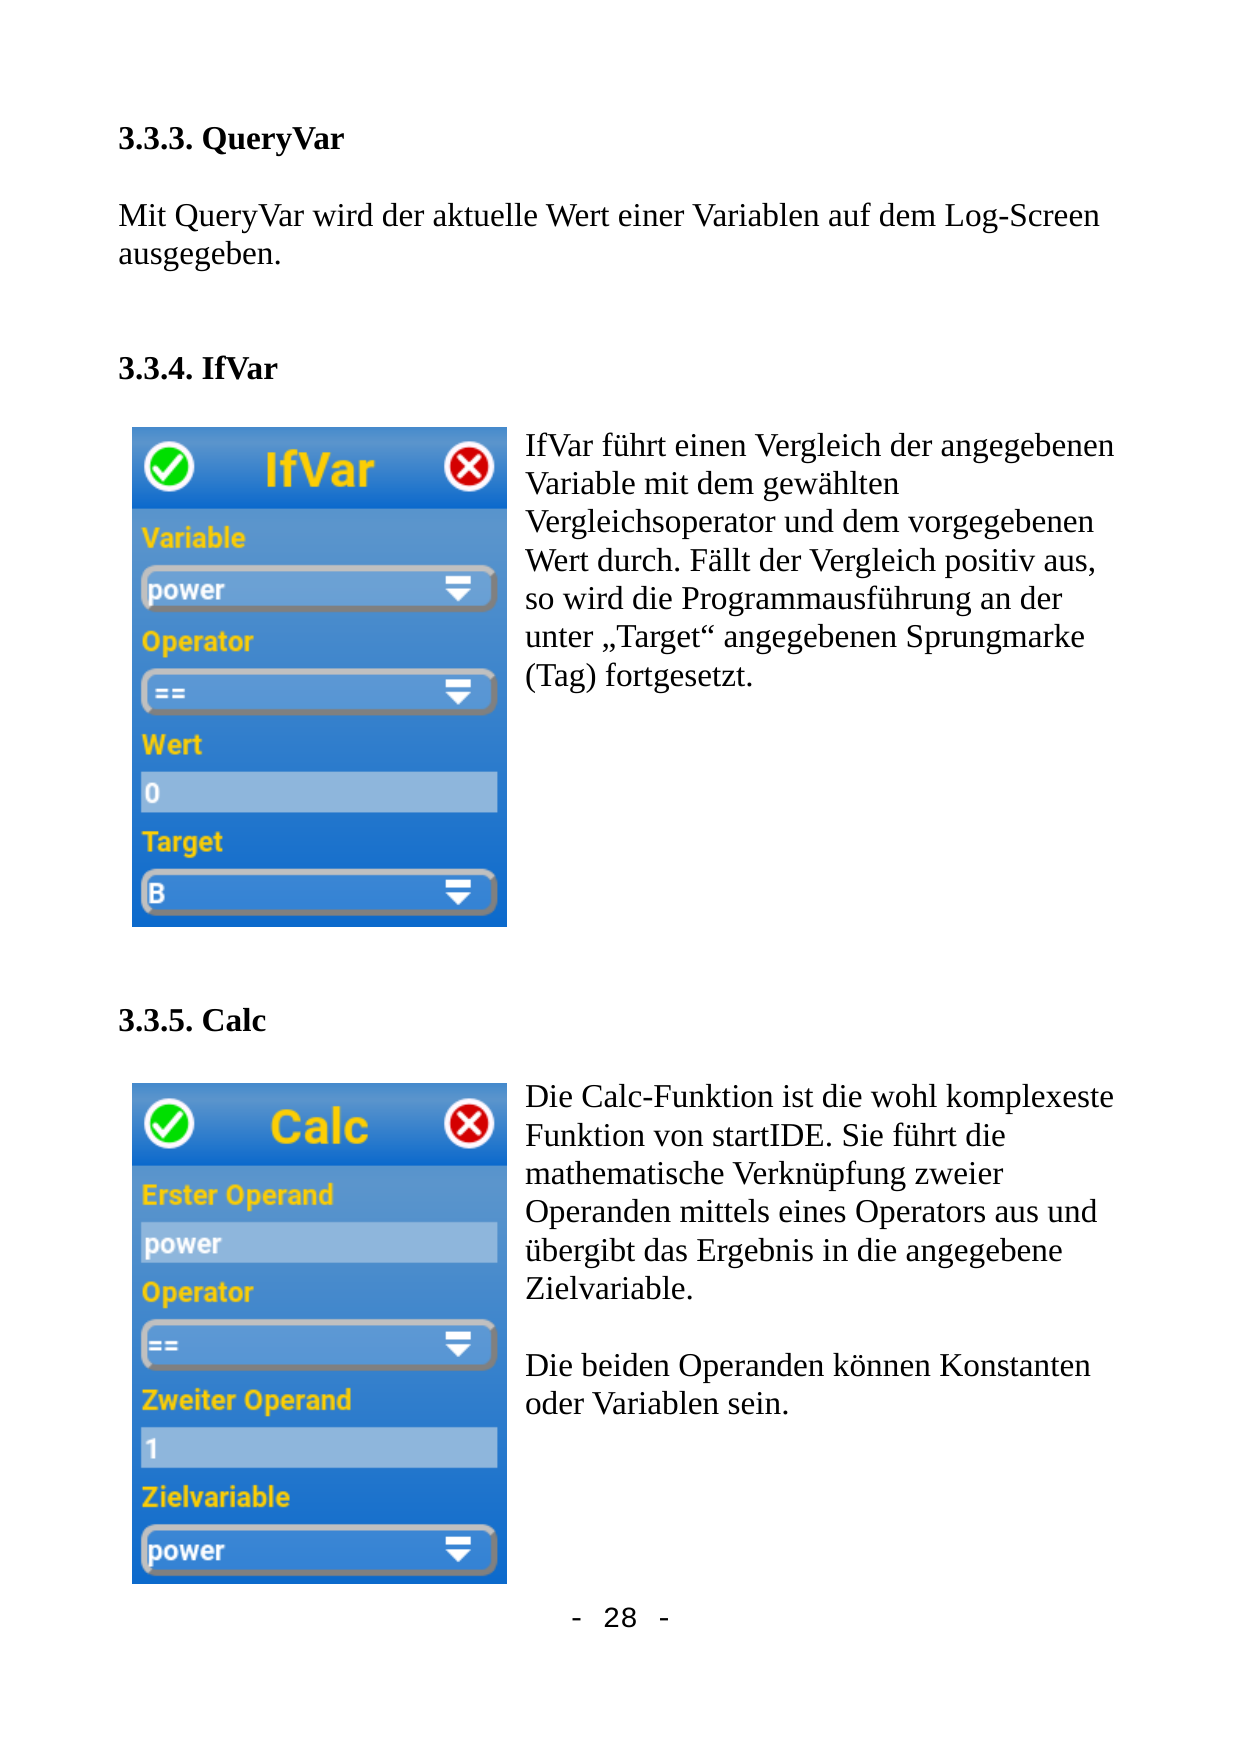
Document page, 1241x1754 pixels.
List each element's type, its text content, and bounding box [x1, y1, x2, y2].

text Mit QueryVar wird der aktuelle Wert einer Variablen auf dem Log-Screen ausgegeben. [118, 195, 1122, 271]
picture [132, 427, 507, 927]
text Die beiden Operanden können Konstanten oder Variablen sein. [507, 1345, 1122, 1421]
text 3.3.5. Calc [118, 1000, 1122, 1038]
text Die Calc-Funktion ist die wohl komplexeste Funktion von startIDE. Sie führt die mathematische Verknüpfung zweier Operanden mittels eines Operators aus und übergibt das Ergebnis in die angegebene Zielvariable. [118, 1076, 1122, 1306]
text 3.3.3. QueryVar [118, 118, 1122, 156]
text IfVar führt einen Vergleich der angegebenen Variable mit dem gewählten Vergleichsoperator und dem vorgegebenen Wert durch. Fällt der Vergleich positiv aus, so wird die Programmausführung an der unter „Target“ angegebenen Sprungmarke (Tag) fortgesetzt. [118, 425, 1122, 693]
text 3.3.4. IfVar [118, 348, 1122, 386]
picture [132, 1083, 507, 1584]
